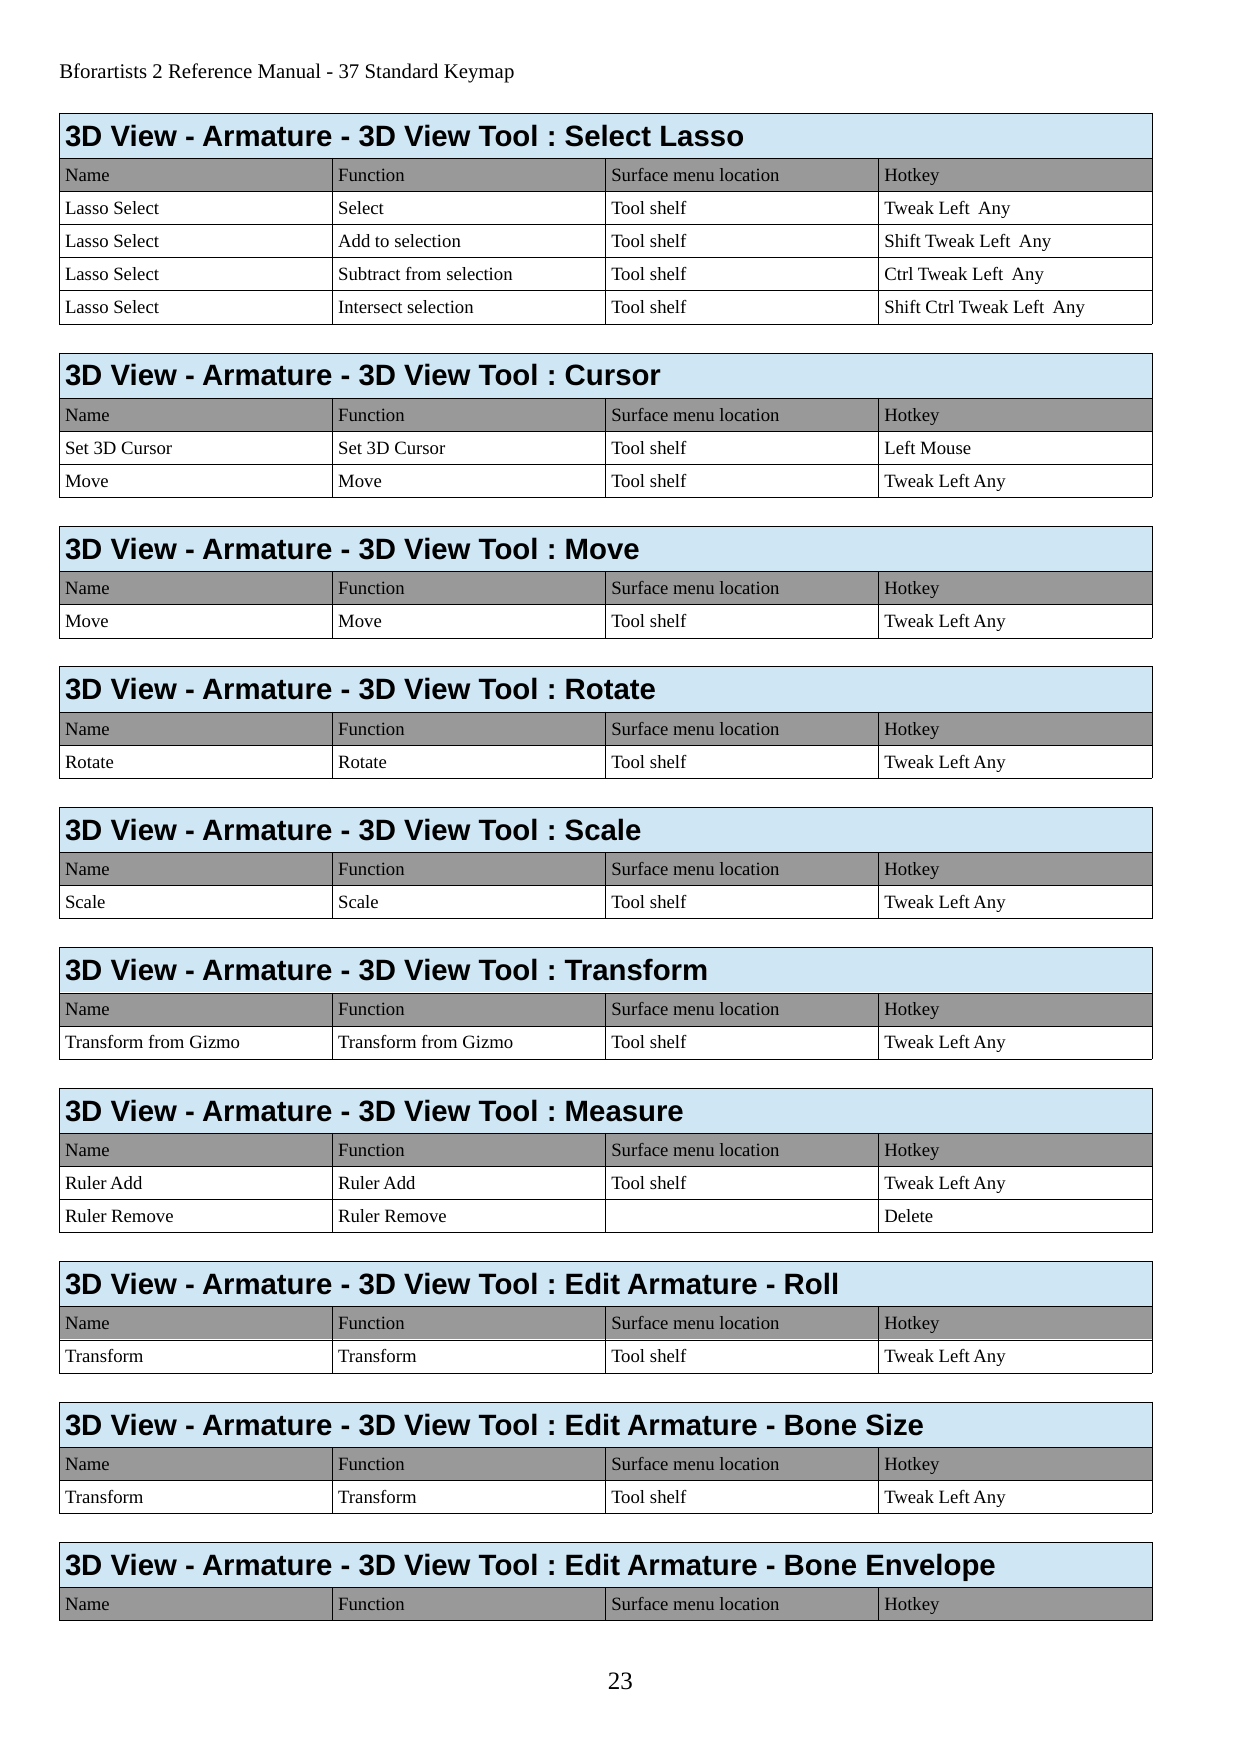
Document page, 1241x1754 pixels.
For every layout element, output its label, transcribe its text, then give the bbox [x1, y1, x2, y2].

table_cell Hotkey [879, 1588, 1152, 1620]
table_cell Tool shelf [606, 746, 878, 778]
table_cell Shift Ctrl Tweak Left Any [879, 291, 1152, 323]
table_cell Surface menu location [606, 1588, 878, 1620]
table_cell Tool shelf [606, 225, 878, 257]
table_cell Shift Tweak Left Any [879, 225, 1152, 257]
table_header 3D View - Armature - 3D View Tool : Move [60, 527, 1152, 571]
table_cell Tweak Left Any [879, 1481, 1152, 1513]
table_cell Surface menu location [606, 159, 878, 191]
table_cell Lasso Select [60, 291, 332, 323]
table_cell Hotkey [879, 1448, 1152, 1480]
table_cell Function [333, 572, 605, 604]
table_cell Function [333, 713, 605, 745]
table_cell Hotkey [879, 1134, 1152, 1166]
table_cell Hotkey [879, 994, 1152, 1026]
table_header 3D View - Armature - 3D View Tool : Select Lasso [60, 114, 1152, 158]
table_cell Function [333, 1134, 605, 1166]
table_cell Tweak Left Any [879, 1341, 1152, 1373]
table_cell Ruler Remove [333, 1200, 605, 1232]
table_cell Name [60, 994, 332, 1026]
table_header 3D View - Armature - 3D View Tool : Transform [60, 948, 1152, 992]
table_cell Tweak Left Any [879, 465, 1152, 497]
table_cell Delete [879, 1200, 1152, 1232]
table_cell Lasso Select [60, 258, 332, 290]
table_cell Rotate [333, 746, 605, 778]
table_cell Transform [333, 1341, 605, 1373]
table_cell Surface menu location [606, 1134, 878, 1166]
table_cell Hotkey [879, 399, 1152, 431]
table_cell Tweak Left Any [879, 1167, 1152, 1199]
table_cell Hotkey [879, 1307, 1152, 1339]
table_cell Function [333, 1307, 605, 1339]
table_cell Name [60, 1448, 332, 1480]
table_cell Set 3D Cursor [60, 432, 332, 464]
table_cell Ruler Add [60, 1167, 332, 1199]
table_cell Function [333, 1448, 605, 1480]
table_cell Transform from Gizmo [333, 1027, 605, 1059]
table_cell Left Mouse [879, 432, 1152, 464]
table_cell Name [60, 713, 332, 745]
table_cell Tool shelf [606, 1341, 878, 1373]
table_cell Tool shelf [606, 886, 878, 918]
table_cell Function [333, 853, 605, 885]
table_header 3D View - Armature - 3D View Tool : Edit Armature - Roll [60, 1262, 1152, 1306]
table_cell Rotate [60, 746, 332, 778]
table_cell Move [333, 605, 605, 637]
table_cell Name [60, 1134, 332, 1166]
table_cell Move [60, 605, 332, 637]
table_cell Ruler Remove [60, 1200, 332, 1232]
table_cell Set 3D Cursor [333, 432, 605, 464]
table_cell [606, 1200, 878, 1232]
table_cell Surface menu location [606, 994, 878, 1026]
table_header 3D View - Armature - 3D View Tool : Cursor [60, 354, 1152, 398]
table_cell Function [333, 1588, 605, 1620]
table_cell Tool shelf [606, 605, 878, 637]
table_cell Move [60, 465, 332, 497]
table_cell Name [60, 399, 332, 431]
table_cell Scale [60, 886, 332, 918]
table_cell Subtract from selection [333, 258, 605, 290]
table_cell Scale [333, 886, 605, 918]
table_cell Surface menu location [606, 572, 878, 604]
table_cell Function [333, 159, 605, 191]
table_cell Name [60, 853, 332, 885]
table_cell Tweak Left Any [879, 192, 1152, 224]
table_cell Select [333, 192, 605, 224]
table_cell Function [333, 994, 605, 1026]
table_cell Ctrl Tweak Left Any [879, 258, 1152, 290]
table_cell Add to selection [333, 225, 605, 257]
table_cell Name [60, 159, 332, 191]
table_header 3D View - Armature - 3D View Tool : Edit Armature - Bone Envelope [60, 1543, 1152, 1587]
table_cell Surface menu location [606, 399, 878, 431]
table_cell Name [60, 572, 332, 604]
table_cell Tool shelf [606, 291, 878, 323]
table_cell Name [60, 1588, 332, 1620]
table_cell Transform [60, 1481, 332, 1513]
table_header 3D View - Armature - 3D View Tool : Edit Armature - Bone Size [60, 1403, 1152, 1447]
table_cell Tweak Left Any [879, 746, 1152, 778]
table_cell Name [60, 1307, 332, 1339]
table_cell Transform [60, 1341, 332, 1373]
table_header 3D View - Armature - 3D View Tool : Rotate [60, 667, 1152, 712]
table_cell Function [333, 399, 605, 431]
table_cell Ruler Add [333, 1167, 605, 1199]
table_cell Tool shelf [606, 192, 878, 224]
table_cell Tool shelf [606, 432, 878, 464]
table_cell Intersect selection [333, 291, 605, 323]
table_header 3D View - Armature - 3D View Tool : Measure [60, 1089, 1152, 1133]
table_cell Surface menu location [606, 853, 878, 885]
table_cell Transform from Gizmo [60, 1027, 332, 1059]
table_cell Surface menu location [606, 713, 878, 745]
table_cell Hotkey [879, 572, 1152, 604]
table_cell Hotkey [879, 713, 1152, 745]
table_cell Tool shelf [606, 1027, 878, 1059]
table_cell Hotkey [879, 159, 1152, 191]
table_cell Lasso Select [60, 225, 332, 257]
table_cell Tweak Left Any [879, 605, 1152, 637]
table_cell Surface menu location [606, 1307, 878, 1339]
table_cell Tool shelf [606, 258, 878, 290]
table_cell Tweak Left Any [879, 886, 1152, 918]
table_cell Tool shelf [606, 465, 878, 497]
table_cell Move [333, 465, 605, 497]
table_cell Hotkey [879, 853, 1152, 885]
table_cell Transform [333, 1481, 605, 1513]
table_cell Lasso Select [60, 192, 332, 224]
table_header 3D View - Armature - 3D View Tool : Scale [60, 808, 1152, 852]
table_cell Tweak Left Any [879, 1027, 1152, 1059]
table_cell Tool shelf [606, 1167, 878, 1199]
table_cell Tool shelf [606, 1481, 878, 1513]
table_cell Surface menu location [606, 1448, 878, 1480]
